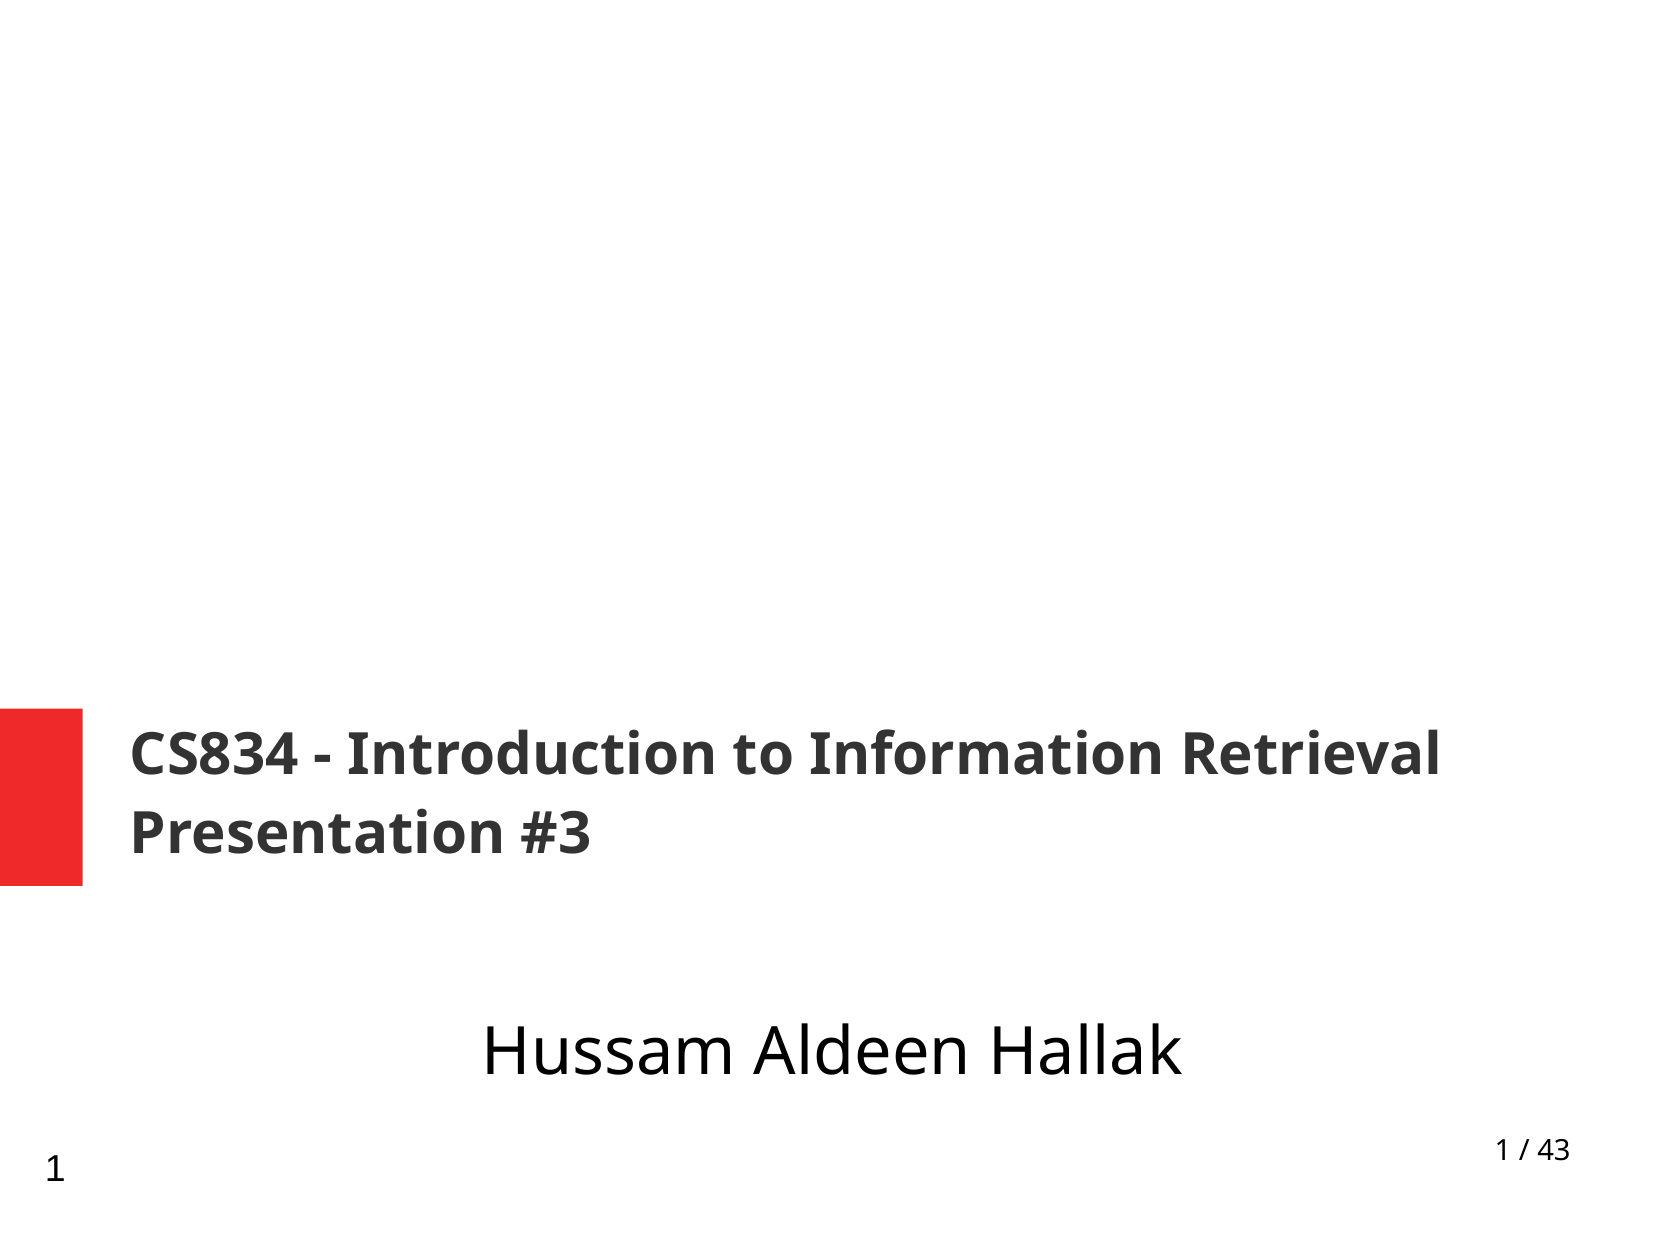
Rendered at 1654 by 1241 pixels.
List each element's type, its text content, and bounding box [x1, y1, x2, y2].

subtitle Hussam Aldeen Hallak [129, 968, 1536, 1130]
title CS834 - Introduction to Information Retrieval Presentation #3 [129, 673, 1536, 910]
text_box 1 [30, 1140, 76, 1197]
